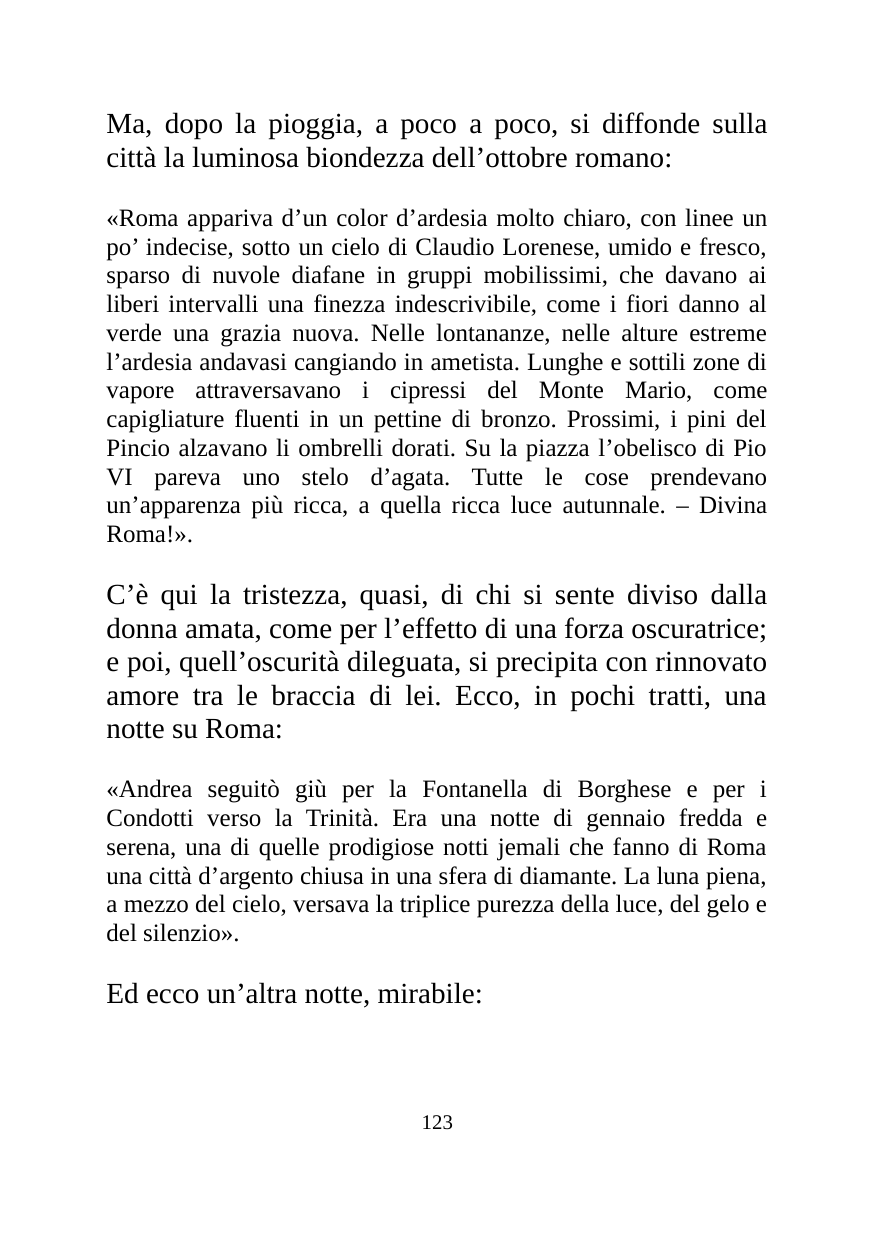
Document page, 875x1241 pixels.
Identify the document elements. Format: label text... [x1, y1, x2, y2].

text «Roma appariva d’un color d’ardesia molto chiaro, con linee un po’ indecise, sotto un cielo di Claudio Lorenese, umido e fresco, sparso di nuvole diafane in gruppi mobilissimi, che davano ai liberi intervalli una finezza indescrivibile, come i fiori danno al verde una grazia nuova. Nelle lontananze, nelle alture estreme l’ardesia andavasi cangiando in ametista. Lunghe e sottili zone di vapore attraversavano i cipressi del Monte Mario, come capigliature fluenti in un pettine di bronzo. Prossimi, i pini del Pincio alzavano li ombrelli dorati. Su la piazza l’obelisco di Pio VI pareva uno stelo d’agata. Tutte le cose prendevano un’apparenza più ricca, a quella ricca luce autunnale. – Divina Roma!». [106, 203, 768, 548]
text Ed ecco un’altra notte, mirabile: [106, 976, 768, 1010]
text C’è qui la tristezza, quasi, di chi si sente diviso dalla donna amata, come per l’effetto di una forza oscuratrice; e poi, quell’oscurità dileguata, si precipita con rinnovato amore tra le braccia di lei. Ecco, in pochi tratti, una notte su Roma: [106, 577, 768, 745]
text «Andrea seguitò giù per la Fontanella di Borghese e per i Condotti verso la Trinità. Era una notte di gennaio fredda e serena, una di quelle prodigiose notti jemali che fanno di Roma una città d’argento chiusa in una sfera di diamante. La luna piena, a mezzo del cielo, versava la triplice purezza della luce, del gelo e del silenzio». [106, 774, 768, 947]
text Ma, dopo la pioggia, a poco a poco, si diffonde sulla città la luminosa biondezza dell’ottobre romano: [106, 106, 768, 173]
